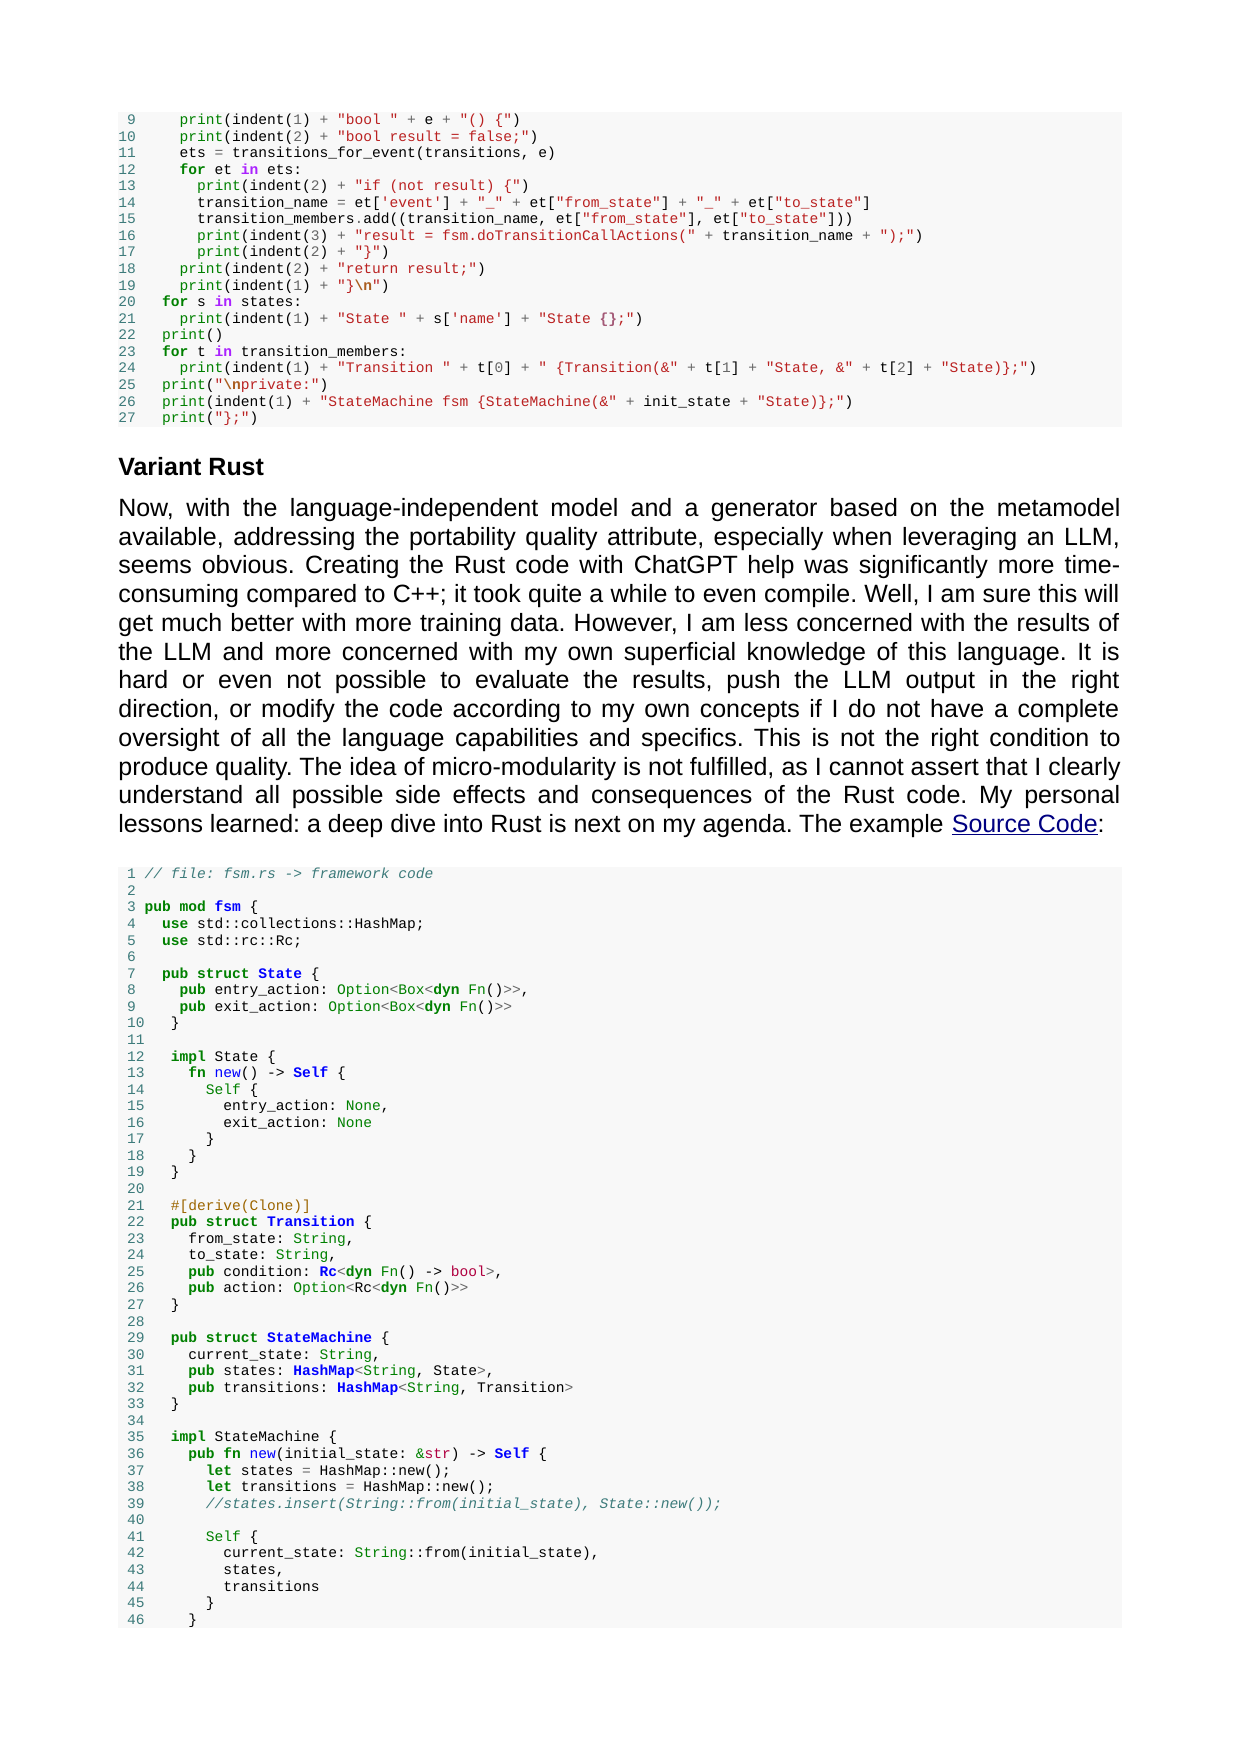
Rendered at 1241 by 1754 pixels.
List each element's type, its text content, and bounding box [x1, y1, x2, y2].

text 35 impl StateMachine { [118, 1430, 1122, 1446]
text 13 fn new() -> Self { [118, 1065, 1122, 1082]
text 22 print() [118, 327, 1122, 344]
text 34 [118, 1413, 1122, 1430]
text 9 print(indent(1) + "bool " + e + "() {") [118, 112, 1122, 129]
text 16 exit_action: None [118, 1115, 1122, 1132]
subtitle Variant Rust [118, 452, 1122, 480]
text 20 for s in states: [118, 294, 1122, 311]
text 31 pub states: HashMap<String, State>, [118, 1363, 1122, 1380]
text 18 } [118, 1148, 1122, 1165]
text 6 [118, 949, 1122, 966]
text 41 Self { [118, 1529, 1122, 1546]
text 14 transition_name = et['event'] + "_" + et["from_state"] + "_" + et["to_state"] [118, 195, 1122, 212]
text 25 print("\nprivate:") [118, 377, 1122, 394]
text 19 print(indent(1) + "}\n") [118, 278, 1122, 294]
text 18 print(indent(2) + "return result;") [118, 261, 1122, 278]
text 5 use std::rc::Rc; [118, 933, 1122, 949]
text 8 pub entry_action: Option<Box<dyn Fn()>>, [118, 982, 1122, 999]
text 21 #[derive(Clone)] [118, 1198, 1122, 1214]
text 28 [118, 1314, 1122, 1330]
text 7 pub struct State { [118, 966, 1122, 982]
text 30 current_state: String, [118, 1347, 1122, 1363]
text 12 impl State { [118, 1049, 1122, 1065]
text 38 let transitions = HashMap::new(); [118, 1479, 1122, 1496]
text 22 pub struct Transition { [118, 1214, 1122, 1231]
text 29 pub struct StateMachine { [118, 1330, 1122, 1347]
text 23 for t in transition_members: [118, 344, 1122, 361]
text 45 } [118, 1595, 1122, 1612]
text 43 states, [118, 1562, 1122, 1579]
text 24 print(indent(1) + "Transition " + t[0] + " {Transition(&" + t[1] + "State, &" + t[2] + "State)};") [118, 361, 1122, 377]
text 17 } [118, 1132, 1122, 1148]
text 27 print("};") [118, 410, 1122, 427]
text 42 current_state: String::from(initial_state), [118, 1546, 1122, 1562]
text 23 from_state: String, [118, 1231, 1122, 1247]
text 4 use std::collections::HashMap; [118, 916, 1122, 933]
text 17 print(indent(2) + "}") [118, 245, 1122, 261]
text 10 print(indent(2) + "bool result = false;") [118, 129, 1122, 145]
text 32 pub transitions: HashMap<String, Transition> [118, 1380, 1122, 1397]
text Now, with the language-independent model and a generator based on the metamodel available, addressing the portability quality attribute, especially when leveraging an LLM, seems obvious. Creating the Rust code with ChatGPT help was significantly more time-consuming compared to C++; it took quite a while to even compile. Well, I am sure this will get much better with more training data. However, I am less concerned with the results of the LLM and more concerned with my own superficial knowledge of this language. It is hard or even not possible to evaluate the results, push the LLM output in the right direction, or modify the code according to my own concepts if I do not have a complete oversight of all the language capabilities and specifics. This is not the right condition to produce quality. The idea of micro-modularity is not fulfilled, as I cannot assert that I clearly understand all possible side effects and consequences of the Rust code. My personal lessons learned: a deep dive into Rust is next on my agenda. The example Source Code: [118, 493, 1122, 838]
text 11 [118, 1032, 1122, 1049]
text 25 pub condition: Rc<dyn Fn() -> bool>, [118, 1264, 1122, 1281]
text 24 to_state: String, [118, 1247, 1122, 1264]
text 26 pub action: Option<Rc<dyn Fn()>> [118, 1281, 1122, 1297]
text 12 for et in ets: [118, 162, 1122, 178]
text 13 print(indent(2) + "if (not result) {") [118, 178, 1122, 195]
text 26 print(indent(1) + "StateMachine fsm {StateMachine(&" + init_state + "State)};") [118, 394, 1122, 410]
text 15 transition_members.add((transition_name, et["from_state"], et["to_state"])) [118, 212, 1122, 228]
text 16 print(indent(3) + "result = fsm.doTransitionCallActions(" + transition_name + ");") [118, 228, 1122, 245]
text 2 [118, 883, 1122, 900]
text 10 } [118, 1016, 1122, 1032]
text 44 transitions [118, 1579, 1122, 1595]
text 27 } [118, 1297, 1122, 1314]
text 9 pub exit_action: Option<Box<dyn Fn()>> [118, 999, 1122, 1016]
text 15 entry_action: None, [118, 1098, 1122, 1115]
text 46 } [118, 1612, 1122, 1628]
text 40 [118, 1512, 1122, 1529]
text 19 } [118, 1165, 1122, 1181]
text 36 pub fn new(initial_state: &str) -> Self { [118, 1446, 1122, 1463]
text 39 //states.insert(String::from(initial_state), State::new()); [118, 1496, 1122, 1512]
text 3 pub mod fsm { [118, 900, 1122, 916]
text 1 // file: fsm.rs -> framework code [118, 867, 1122, 883]
text 11 ets = transitions_for_event(transitions, e) [118, 145, 1122, 162]
text 20 [118, 1181, 1122, 1198]
text 33 } [118, 1397, 1122, 1413]
text 21 print(indent(1) + "State " + s['name'] + "State {};") [118, 311, 1122, 327]
text 14 Self { [118, 1082, 1122, 1098]
text 37 let states = HashMap::new(); [118, 1463, 1122, 1479]
